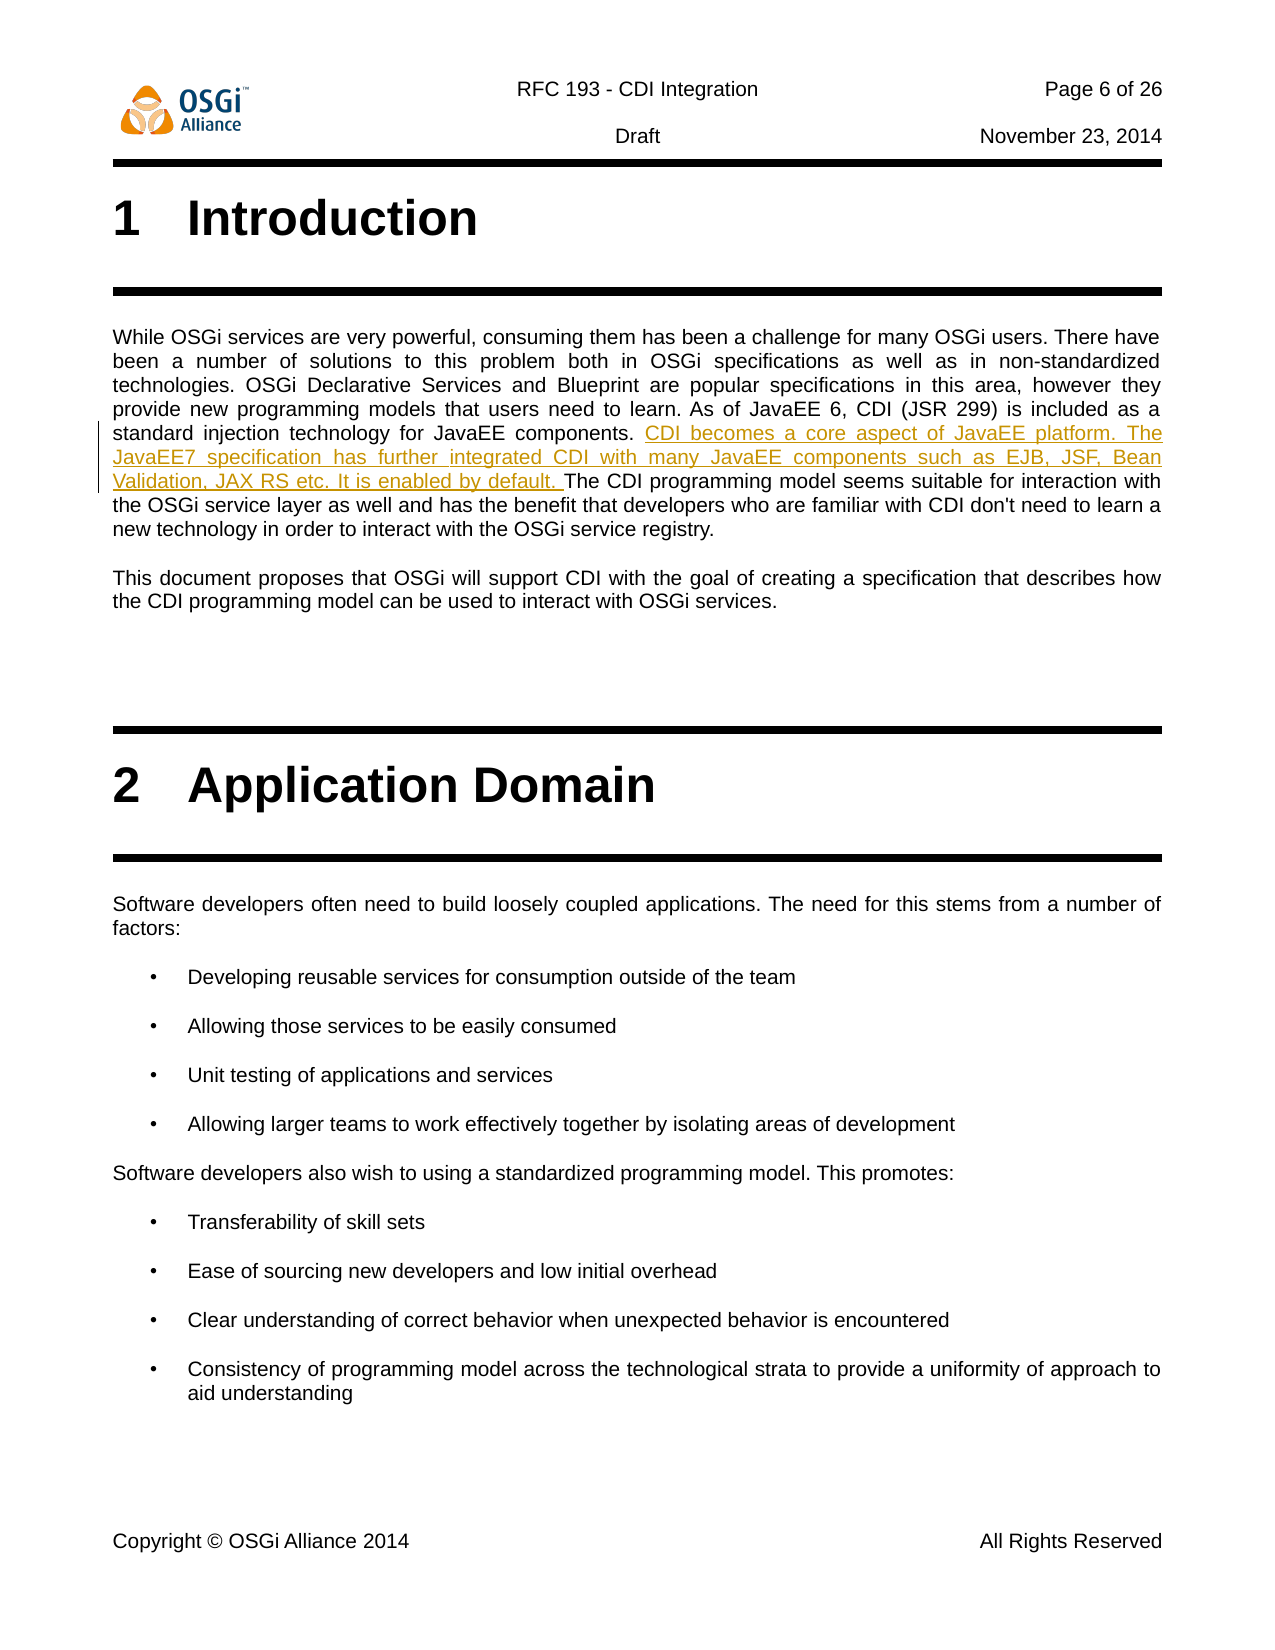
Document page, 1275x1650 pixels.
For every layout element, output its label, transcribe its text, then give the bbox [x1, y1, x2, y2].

list Allowing those services to be easily consumed [150, 1014, 1162, 1038]
list Allowing larger teams to work effectively together by isolating areas of development [150, 1112, 1162, 1136]
text While OSGi services are very powerful, consuming them has been a challenge for many OSGi users. There have been a number of solutions to this problem both in OSGi specifications as well as in non-standardized technologies. OSGi Declarative Services and Blueprint are popular specifications in this area, however they provide new programming models that users need to learn. As of JavaEE 6, CDI (JSR 299) is included as a standard injection technology for JavaEE components. CDI becomes a core aspect of JavaEE platform. The JavaEE7 specification has further integrated CDI with many JavaEE components such as EJB, JSF, Bean [112, 325, 1162, 466]
subtitle Introduction [112, 160, 1162, 296]
text This document proposes that OSGi will support CDI with the goal of creating a specification that describes how the CDI programming model can be used to interact with OSGi services. [112, 565, 1162, 613]
text Validation, JAX RS etc. It is enabled by default. The CDI programming model seems suitable for interaction with the OSGi service layer as well and has the benefit that developers who are familiar with CDI don't need to learn a new technology in order to interact with the OSGi service registry. [112, 467, 1162, 540]
list Transferability of skill sets [150, 1210, 1162, 1234]
list Clear understanding of correct behavior when unexpected behavior is encountered [150, 1308, 1162, 1332]
list Developing reusable services for consumption outside of the team [150, 964, 1162, 989]
list Consistency of programming model across the technological strata to provide a uniformity of approach to aid understanding [150, 1357, 1162, 1405]
subtitle Application Domain [112, 727, 1162, 862]
text Software developers also wish to using a standardized programming model. This promotes: [112, 1161, 1162, 1185]
list Ease of sourcing new developers and low initial overhead [150, 1259, 1162, 1283]
picture [113, 78, 257, 142]
text Software developers often need to build loosely coupled applications. The need for this stems from a number of factors: [112, 892, 1162, 939]
list Unit testing of applications and services [150, 1063, 1162, 1087]
